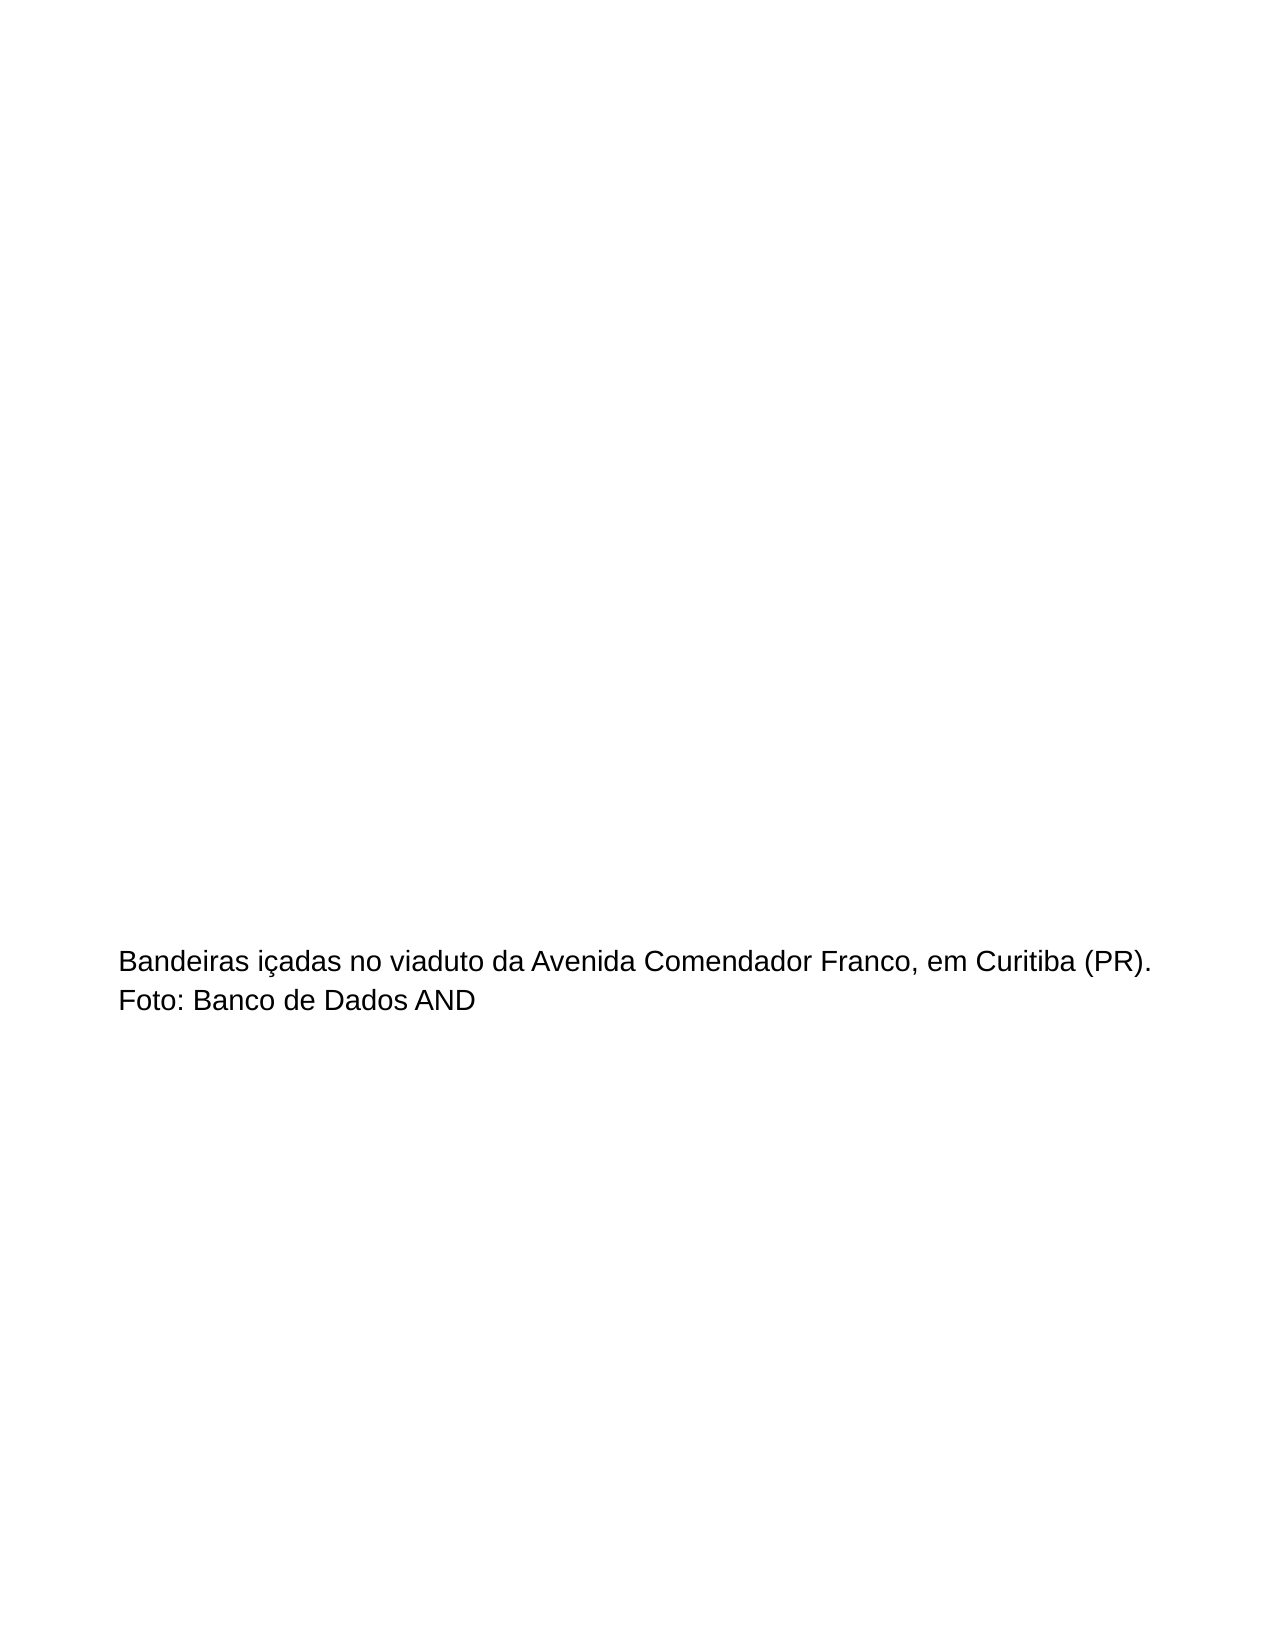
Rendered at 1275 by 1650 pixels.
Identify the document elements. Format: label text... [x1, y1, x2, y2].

text Bandeiras içadas no viaduto da Avenida Comendador Franco, em Curitiba (PR). Foto: Banco de Dados AND [118, 944, 1157, 1016]
